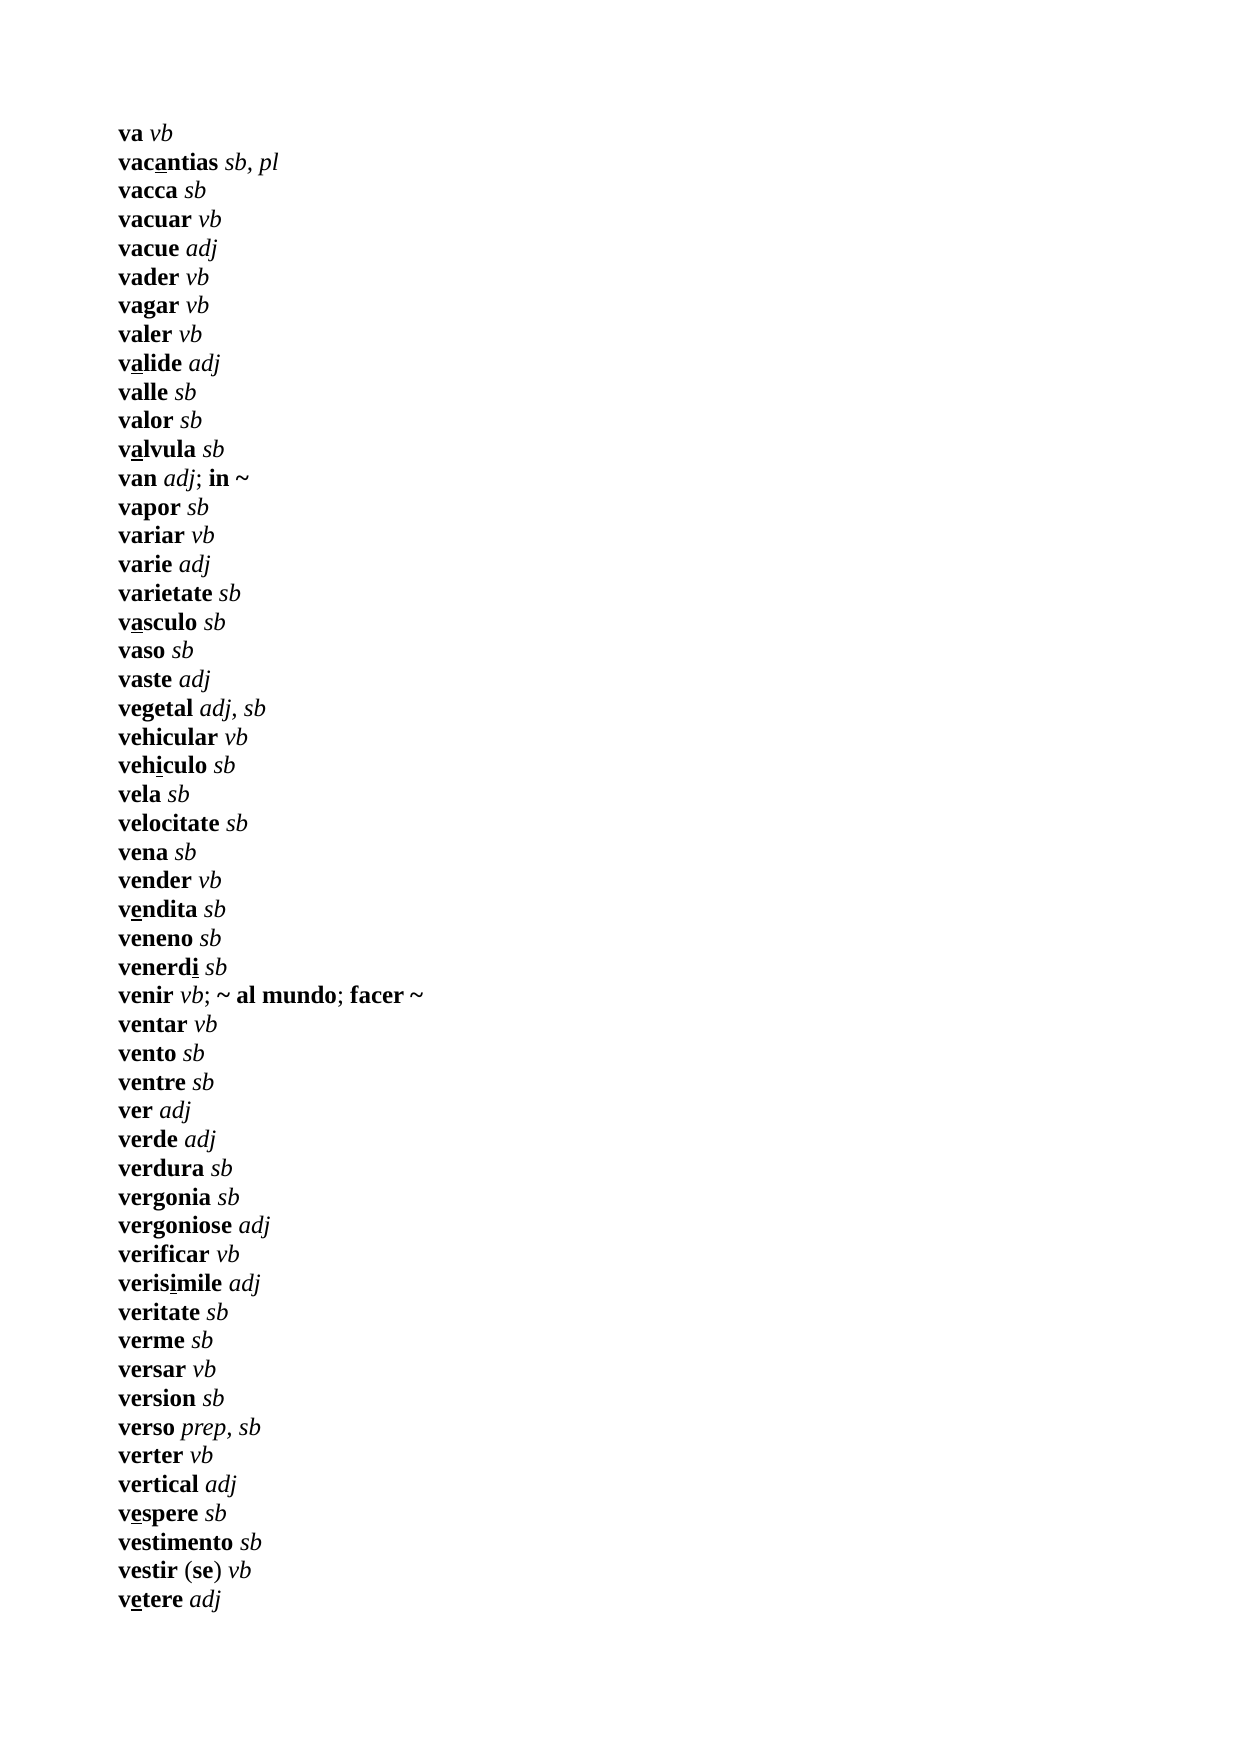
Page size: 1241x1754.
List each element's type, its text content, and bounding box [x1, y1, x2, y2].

text varie adj [118, 549, 1122, 578]
text valvula sb [118, 434, 1122, 463]
text vetere adj [118, 1584, 1122, 1613]
text vespere sb [118, 1498, 1122, 1527]
text varietate sb [118, 578, 1122, 607]
text vapor sb [118, 492, 1122, 521]
text variar vb [118, 521, 1122, 549]
text ventar vb [118, 1009, 1122, 1038]
text verme sb [118, 1326, 1122, 1354]
text verificar vb [118, 1239, 1122, 1268]
text venerdi sb [118, 952, 1122, 981]
text version sb [118, 1383, 1122, 1412]
text vestimento sb [118, 1527, 1122, 1556]
text vender vb [118, 866, 1122, 894]
text vergonia sb [118, 1182, 1122, 1211]
text veneno sb [118, 923, 1122, 952]
text vela sb [118, 779, 1122, 808]
text vehiculo sb [118, 751, 1122, 779]
text versar vb [118, 1354, 1122, 1383]
text vacuar vb [118, 204, 1122, 233]
text vacca sb [118, 176, 1122, 204]
text ver adj [118, 1096, 1122, 1124]
text verde adj [118, 1124, 1122, 1153]
text vestir (se) vb [118, 1556, 1122, 1584]
text vader vb [118, 262, 1122, 291]
text van adj; in ~ [118, 463, 1122, 492]
text verso prep, sb [118, 1412, 1122, 1441]
text velocitate sb [118, 808, 1122, 837]
text vertical adj [118, 1469, 1122, 1498]
text vegetal adj, sb [118, 693, 1122, 722]
text verisimile adj [118, 1268, 1122, 1297]
text valide adj [118, 348, 1122, 377]
text veritate sb [118, 1297, 1122, 1326]
text vento sb [118, 1038, 1122, 1067]
text ventre sb [118, 1067, 1122, 1096]
text valor sb [118, 406, 1122, 434]
text valer vb [118, 319, 1122, 348]
text vasculo sb [118, 607, 1122, 636]
text vacantias sb, pl [118, 147, 1122, 176]
text va vb [118, 118, 1122, 147]
text vaso sb [118, 636, 1122, 664]
text vacue adj [118, 233, 1122, 262]
text vergoniose adj [118, 1211, 1122, 1239]
text venir vb; ~ al mundo; facer ~ [118, 981, 1122, 1009]
text vehicular vb [118, 722, 1122, 751]
text vagar vb [118, 291, 1122, 319]
text valle sb [118, 377, 1122, 406]
text vaste adj [118, 664, 1122, 693]
text verdura sb [118, 1153, 1122, 1182]
text verter vb [118, 1441, 1122, 1469]
text vena sb [118, 837, 1122, 866]
text vendita sb [118, 894, 1122, 923]
